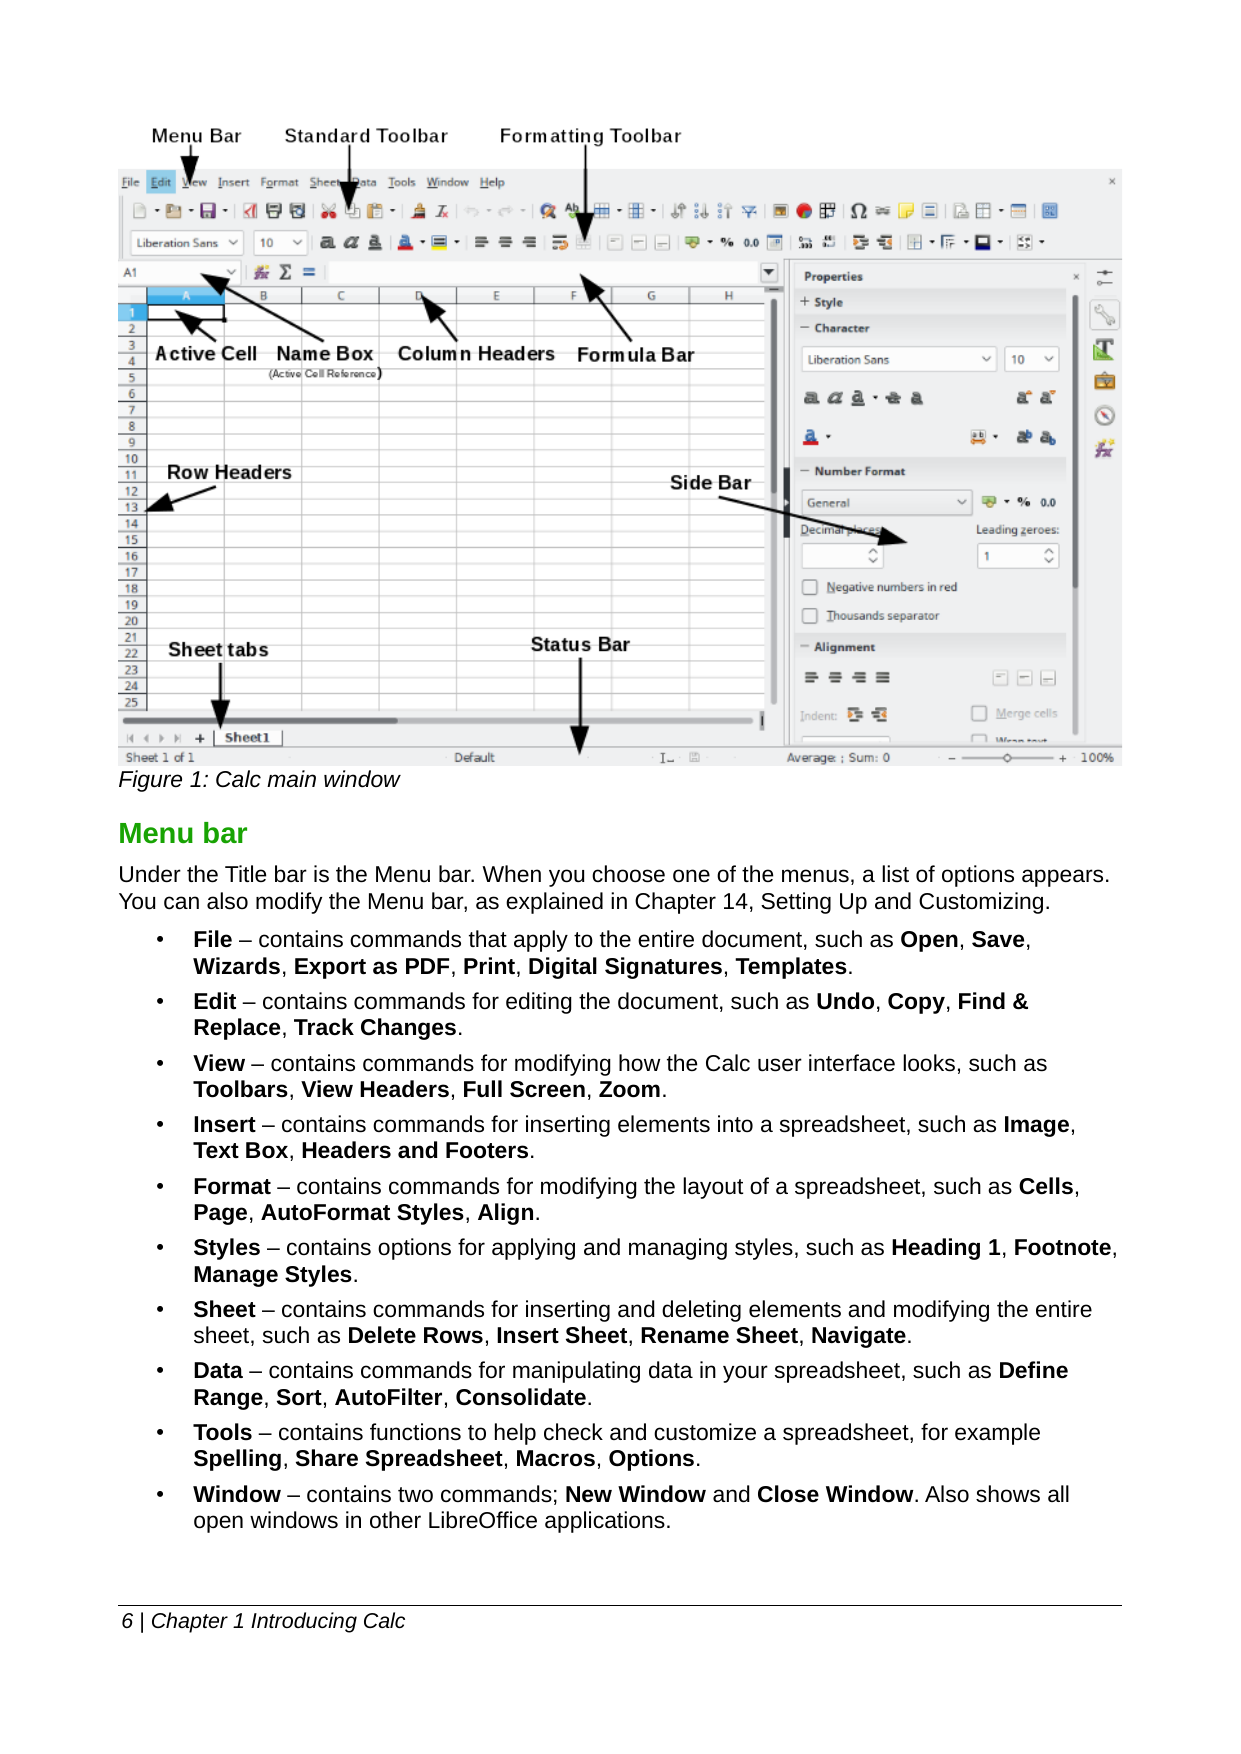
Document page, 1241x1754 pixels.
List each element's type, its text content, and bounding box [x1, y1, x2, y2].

subtitle Menu bar [118, 816, 1122, 849]
list Tools – contains functions to help check and customize a spreadsheet, for example Spelling, Share Spreadsheet, Macros, Options. [156, 1419, 1122, 1472]
text Under the Title bar is the Menu bar. When you choose one of the menus, a list of options appears. You can also modify the Menu bar, as explained in Chapter 14, Setting Up and Customizing. [118, 861, 1122, 914]
list Edit – contains commands for editing the document, such as Undo, Copy, Find & Replace, Track Changes. [156, 988, 1122, 1041]
list File – contains commands that apply to the entire document, such as Open, Save, Wizards, Export as PDF, Print, Digital Signatures, Templates. [156, 926, 1122, 979]
text Figure 1: Calc main window [118, 766, 1122, 792]
list Data – contains commands for manipulating data in your spreadsheet, such as Define Range, Sort, AutoFilter, Consolidate. [156, 1357, 1122, 1410]
list View – contains commands for modifying how the Calc user interface looks, such as Toolbars, View Headers, Full Screen, Zoom. [156, 1049, 1122, 1102]
list Insert – contains commands for inserting elements into a spreadsheet, such as Image, Text Box, Headers and Footers. [156, 1111, 1122, 1164]
list Format – contains commands for modifying the layout of a spreadsheet, such as Cells, Page, AutoFormat Styles, Align. [156, 1173, 1122, 1225]
list Window – contains two commands; New Window and Close Window. Also shows all open windows in other LibreOffice applications. [156, 1481, 1122, 1533]
list Sheet – contains commands for inserting and deleting elements and modifying the entire sheet, such as Delete Rows, Insert Sheet, Rename Sheet, Navigate. [156, 1296, 1122, 1348]
list Styles – contains options for applying and managing styles, such as Heading 1, Footnote, Manage Styles. [156, 1234, 1122, 1287]
picture [118, 118, 1123, 766]
